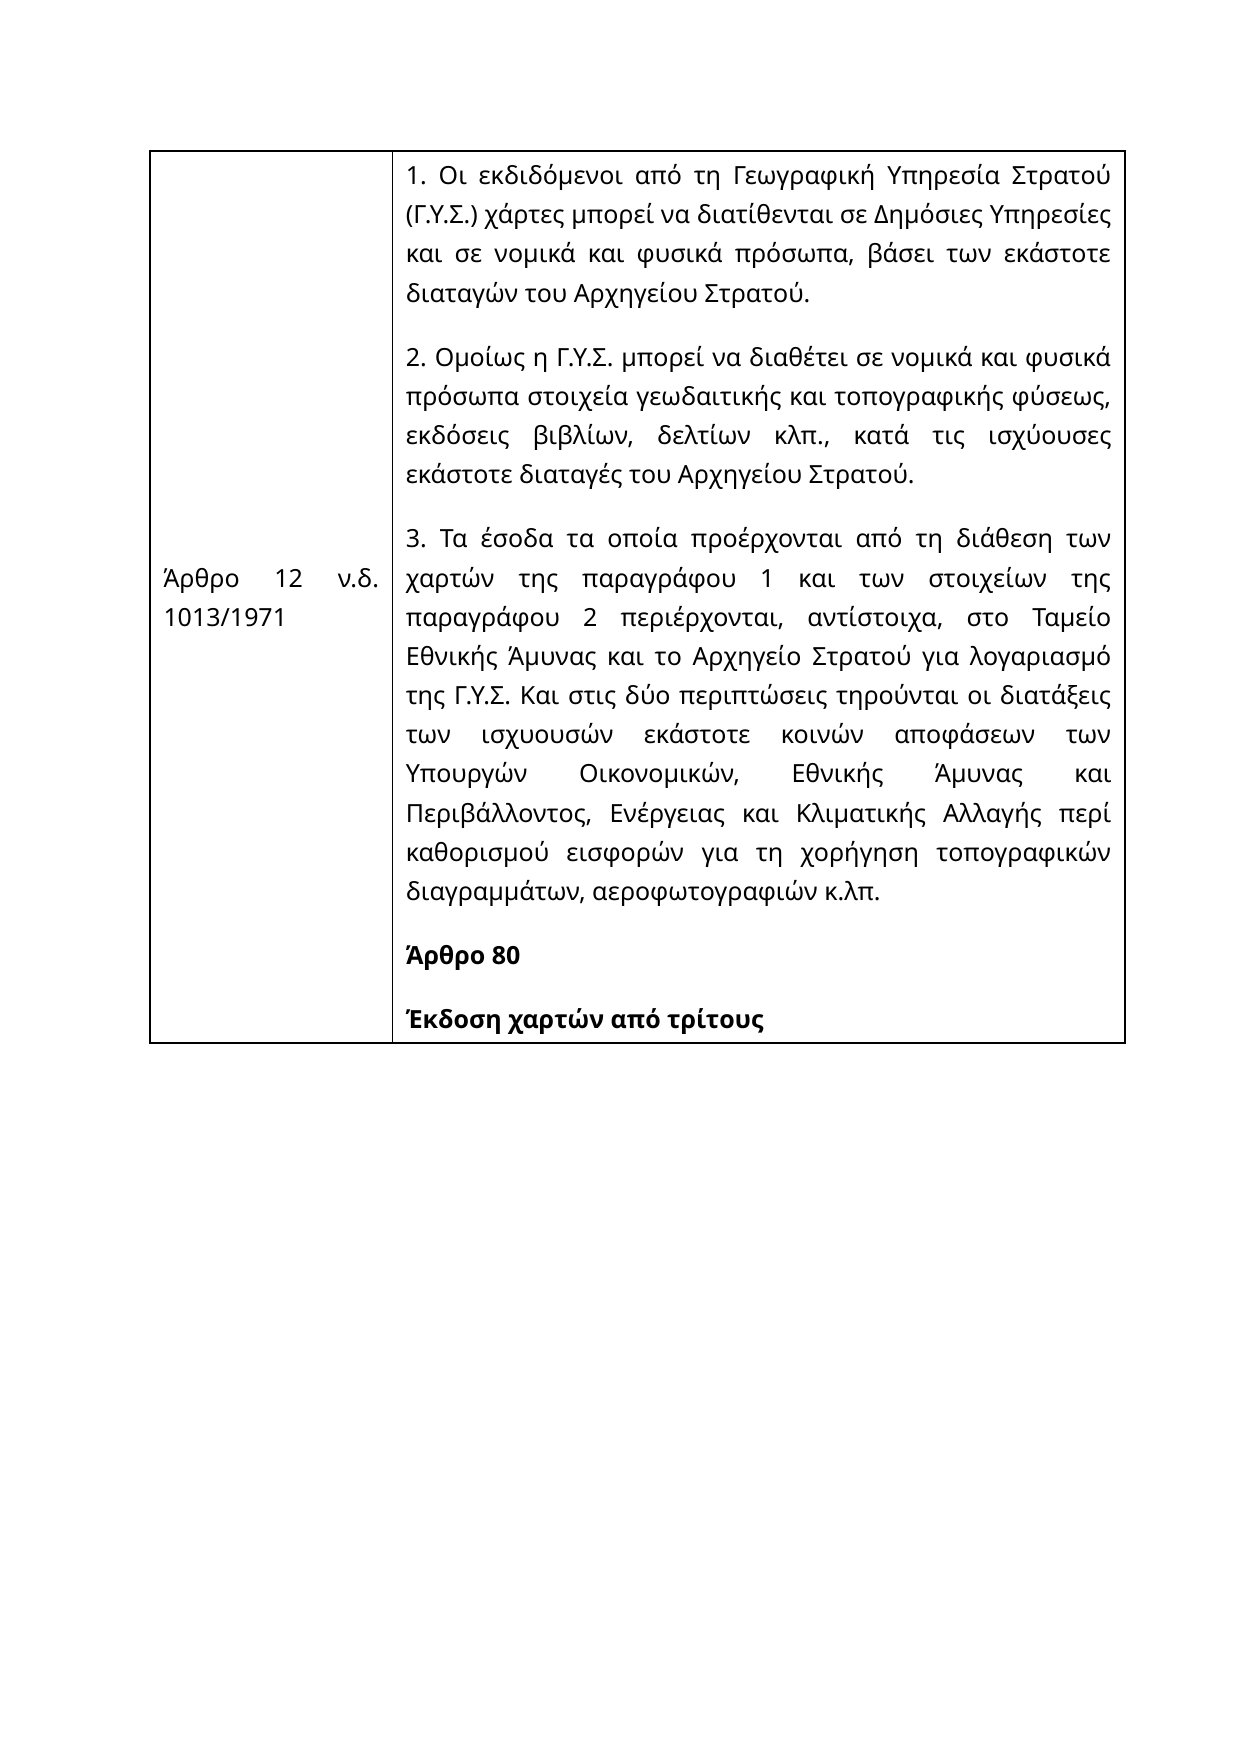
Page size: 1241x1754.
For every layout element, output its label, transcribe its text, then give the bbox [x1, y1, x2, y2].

table_cell Άρθρο 12 ν.δ. 1013/1971 [151, 152, 392, 1042]
table_cell 1. Οι εκδιδόμενοι από τη Γεωγραφική Υπηρεσία Στρατού (Γ.Υ.Σ.) χάρτες μπορεί να διατίθενται σε Δημόσιες Υπηρεσίες και σε νομικά και φυσικά πρόσωπα, βάσει των εκάστοτε διαταγών του Αρχηγείου Στρατού. 2. Ομοίως η Γ.Υ.Σ. μπορεί να διαθέτει σε νομικά και φυσικά πρόσωπα στοιχεία γεωδαιτικής και τοπογραφικής φύσεως, εκδόσεις βιβλίων, δελτίων κλπ., κατά τις ισχύουσες εκάστοτε διαταγές του Αρχηγείου Στρατού. 3. Τα έσοδα τα οποία προέρχονται από τη διάθεση των χαρτών της παραγράφου 1 και των στοιχείων της παραγράφου 2 περιέρχονται, αντίστοιχα, στο Ταμείο Εθνικής Άμυνας και το Αρχηγείο Στρατού για λογαριασμό της Γ.Υ.Σ. Και στις δύο περιπτώσεις τηρούνται οι διατάξεις των ισχυουσών εκάστοτε κοινών αποφάσεων των Υπουργών Οικονομικών, Εθνικής Άμυνας και Περιβάλλοντος, Ενέργειας και Κλιματικής Αλλαγής περί καθορισμού εισφορών για τη χορήγηση τοπογραφικών διαγραμμάτων, αεροφωτογραφιών κ.λπ. Άρθρο 80 Έκδοση χαρτών από τρίτους [393, 152, 1124, 1042]
